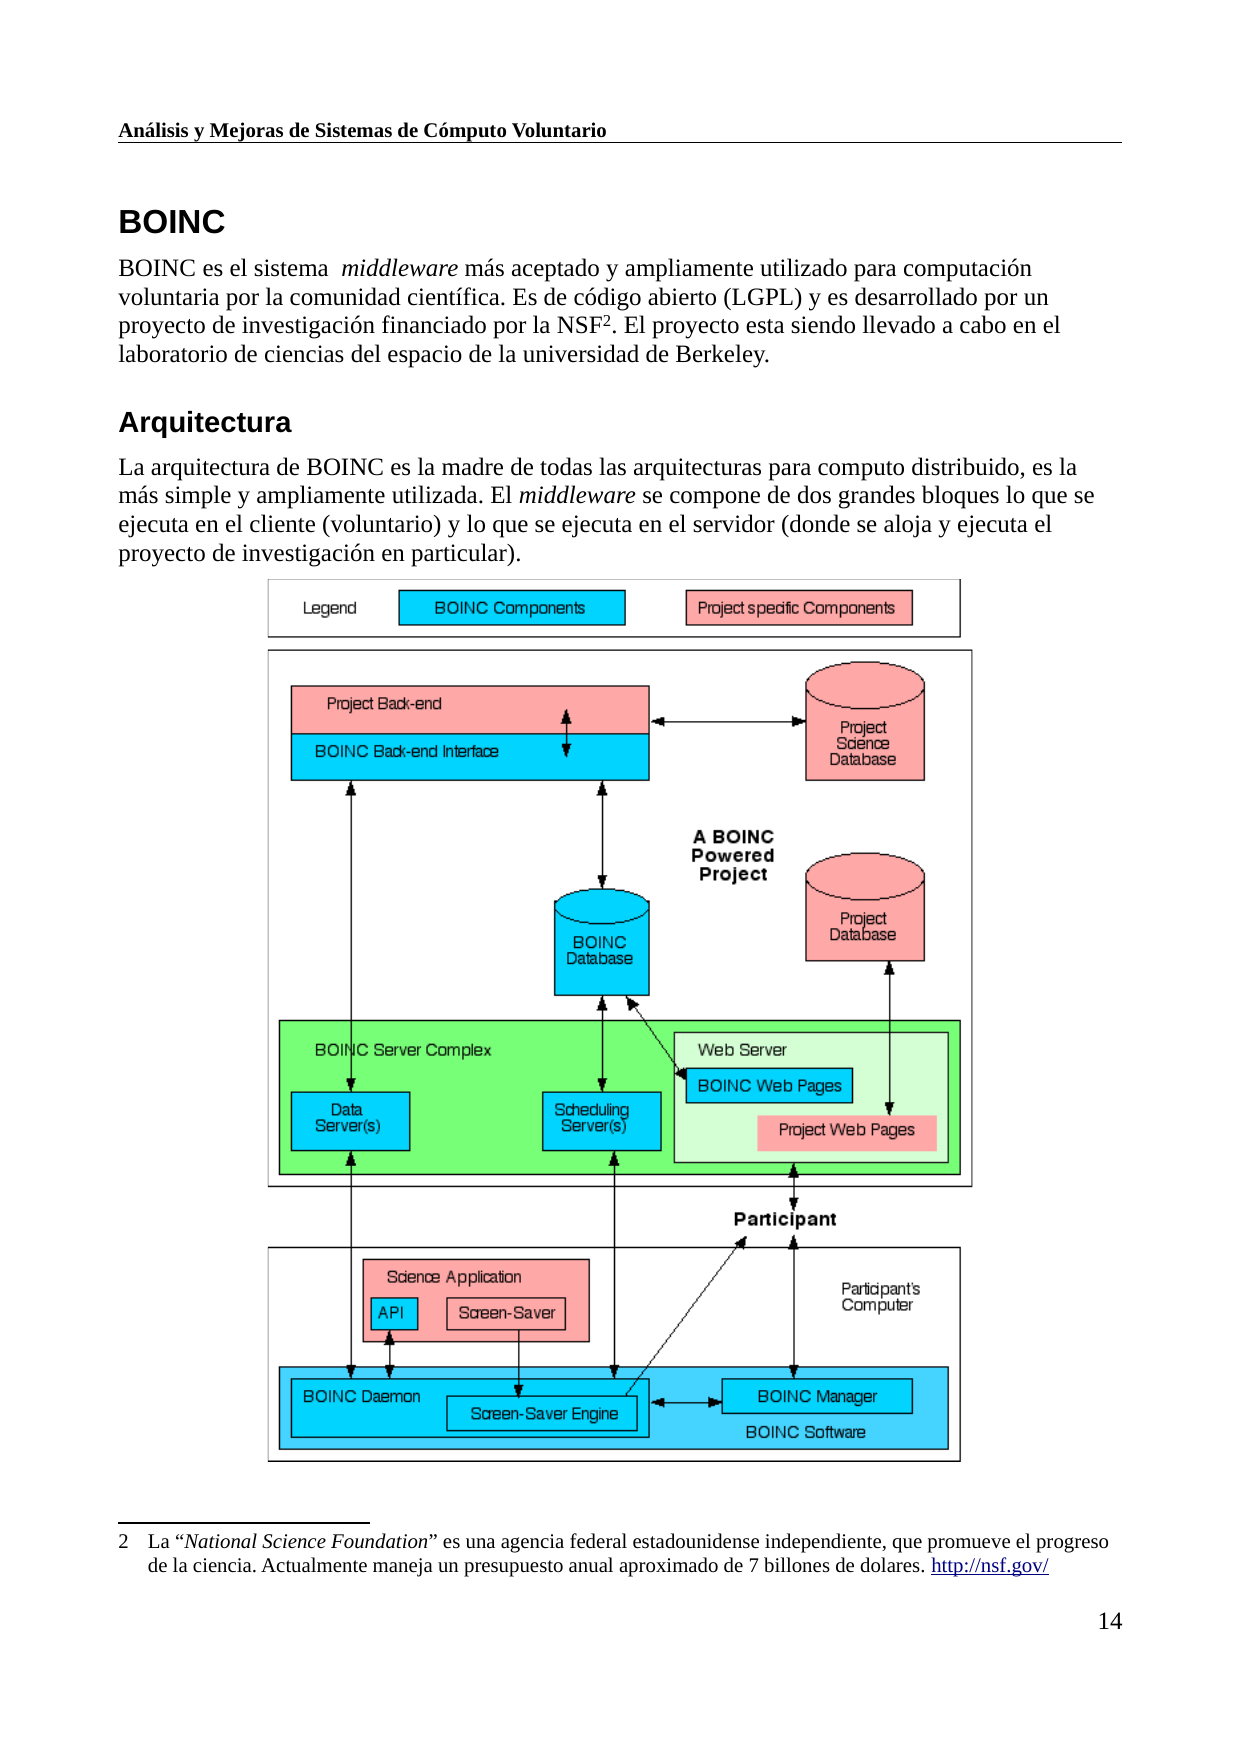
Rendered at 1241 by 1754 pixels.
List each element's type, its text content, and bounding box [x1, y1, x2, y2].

text BOINC es el sistema middleware más aceptado y ampliamente utilizado para computación voluntaria por la comunidad científica. Es de código abierto (LGPL) y es desarrollado por un proyecto de investigación financiado por la NSF. El proyecto esta siendo llevado a cabo en el laboratorio de ciencias del espacio de la universidad de Berkeley. [118, 253, 1122, 368]
picture [267, 579, 973, 1462]
text La arquitectura de BOINC es la madre de todas las arquitecturas para computo distribuido, es la más simple y ampliamente utilizada. El middleware se compone de dos grandes bloques lo que se ejecuta en el cliente (voluntario) y lo que se ejecuta en el servidor (donde se aloja y ejecuta el proyecto de investigación en particular). [118, 452, 1122, 567]
subtitle Arquitectura [118, 406, 1122, 439]
subtitle BOINC [118, 202, 1122, 241]
text La “National Science Foundation” es una agencia federal estadounidense independiente, que promueve el progreso de la ciencia. Actualmente maneja un presupuesto anual aproximado de 7 billones de dolares. http://nsf.gov/ [118, 1529, 1122, 1577]
